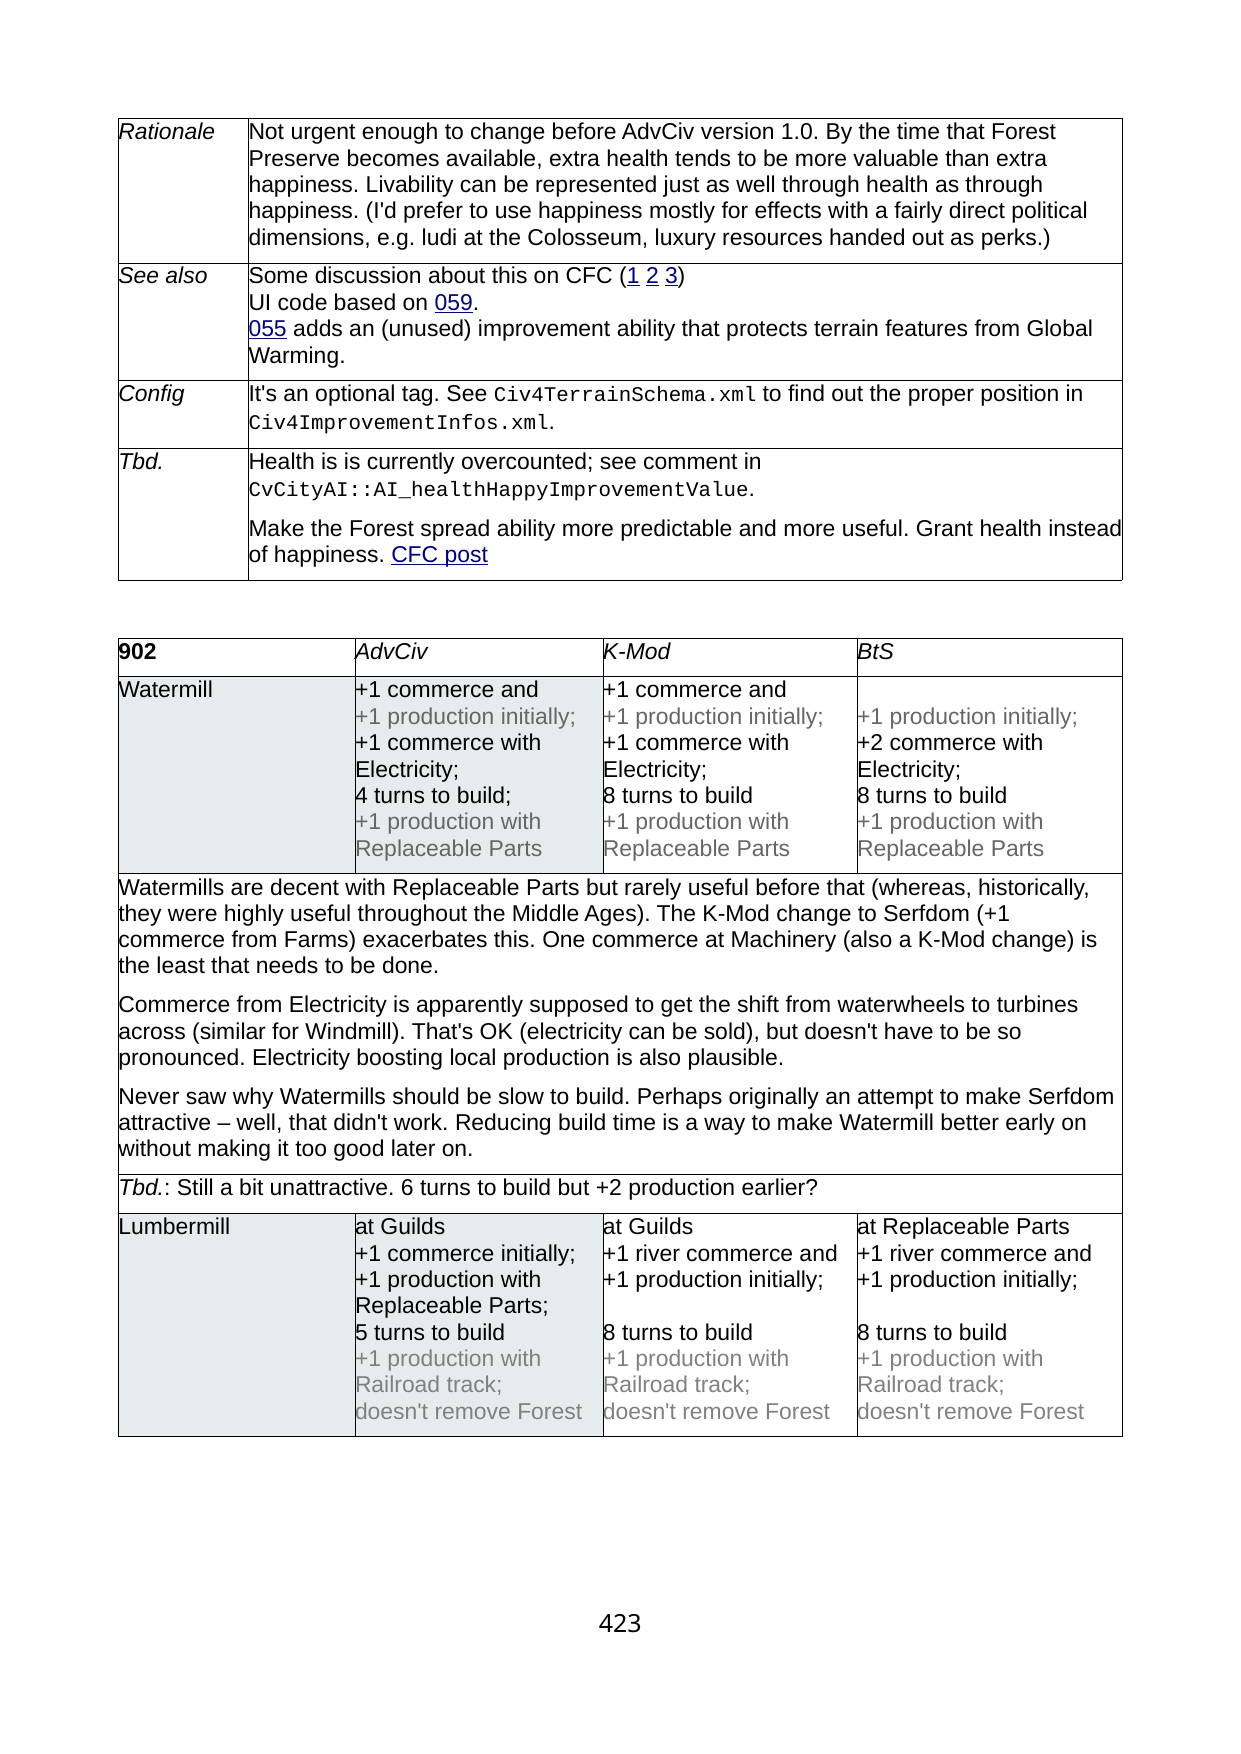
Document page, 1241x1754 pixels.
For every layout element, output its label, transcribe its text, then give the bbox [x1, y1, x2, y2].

table_header 902 [119, 639, 355, 676]
table_cell Config [119, 381, 248, 448]
table_cell at Guilds +1 river commerce and +1 production initially; 8 turns to build +1 production with Railroad track; doesn't remove Forest [604, 1214, 857, 1436]
table_cell at Replaceable Parts +1 river commerce and +1 production initially; 8 turns to build +1 production with Railroad track; doesn't remove Forest [858, 1214, 1122, 1436]
table_header AdvCiv [356, 639, 603, 676]
table_cell See also [119, 264, 248, 380]
table_cell It's an optional tag. See Civ4TerrainSchema.xml to find out the proper position in Civ4ImprovementInfos.xml. [249, 381, 1122, 448]
table_cell +1 commerce and +1 production initially; +1 commerce with Electricity; 8 turns to build +1 production with Replaceable Parts [604, 677, 857, 873]
table_cell Watermills are decent with Replaceable Parts but rarely useful before that (whereas, historically, they were highly useful throughout the Middle Ages). The K-Mod change to Serfdom (+1 commerce from Farms) exacerbates this. One commerce at Machinery (also a K-Mod change) is the least that needs to be done. Commerce from Electricity is apparently supposed to get the shift from waterwheels to turbines across (similar for Windmill). That's OK (electricity can be sold), but doesn't have to be so pronounced. Electricity boosting local production is also plausible. Never saw why Watermills should be slow to build. Perhaps originally an attempt to make Serfdom attractive – well, that didn't work. Reducing build time is a way to make Watermill better early on without making it too good later on. [119, 874, 1122, 1174]
table_header BtS [858, 639, 1122, 676]
table_cell Tbd. [119, 449, 248, 580]
table_cell Rationale [119, 119, 248, 262]
table_cell Tbd.: Still a bit unattractive. 6 turns to build but +2 production earlier? [119, 1175, 1122, 1213]
table_header K-Mod [604, 639, 857, 676]
table_cell Not urgent enough to change before AdvCiv version 1.0. By the time that Forest Preserve becomes available, extra health tends to be more valuable than extra happiness. Livability can be represented just as well through health as through happiness. (I'd prefer to use happiness mostly for effects with a fairly direct political dimensions, e.g. ludi at the Colosseum, luxury resources handed out as perks.) [249, 119, 1122, 262]
table_cell +1 commerce and +1 production initially; +1 commerce with Electricity; 4 turns to build; +1 production with Replaceable Parts [356, 677, 603, 873]
table_cell at Guilds +1 commerce initially; +1 production with Replaceable Parts; 5 turns to build +1 production with Railroad track; doesn't remove Forest [356, 1214, 603, 1436]
table_cell +1 production initially; +2 commerce with Electricity; 8 turns to build +1 production with Replaceable Parts [858, 677, 1122, 873]
table_cell Some discussion about this on CFC (1 2 3) UI code based on 059. 055 adds an (unused) improvement ability that protects terrain features from Global Warming. [249, 264, 1122, 380]
table_cell Watermill [119, 677, 355, 873]
table_cell Lumbermill [119, 1214, 355, 1436]
table_cell Health is is currently overcounted; see comment in CvCityAI::AI_healthHappyImprovementValue. Make the Forest spread ability more predictable and more useful. Grant health instead of happiness. CFC post [249, 449, 1122, 580]
